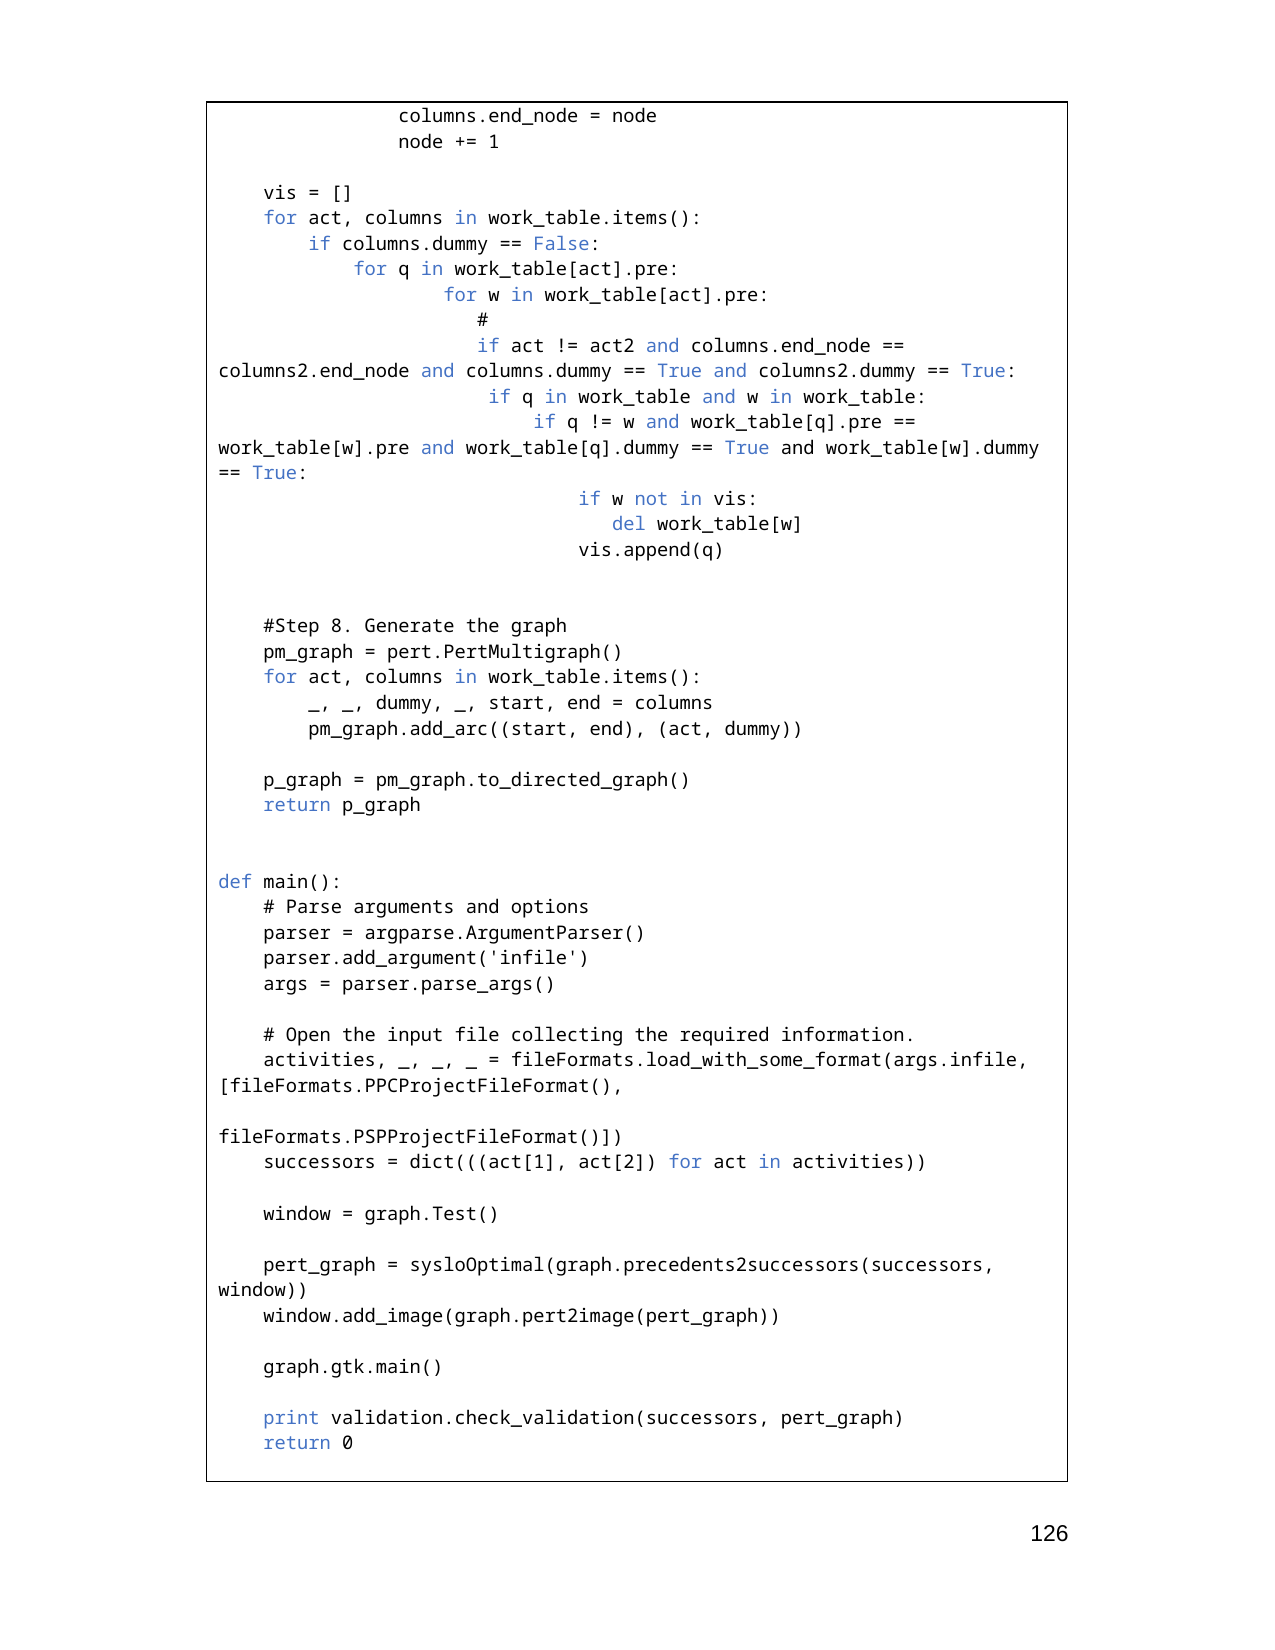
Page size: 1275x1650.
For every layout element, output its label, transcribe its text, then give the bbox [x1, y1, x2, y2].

table_header columns.end_node = node node += 1 vis = [] for act, columns in work_table.items(): if columns.dummy == False: for q in work_table[act].pre: for w in work_table[act].pre: # if act != act2 and columns.end_node == columns2.end_node and columns.dummy == True and columns2.dummy == True: if q in work_table and w in work_table: if q != w and work_table[q].pre == work_table[w].pre and work_table[q].dummy == True and work_table[w].dummy == True: if w not in vis: del work_table[w] vis.append(q) #Step 8. Generate the graph pm_graph = pert.PertMultigraph() for act, columns in work_table.items(): _, _, dummy, _, start, end = columns pm_graph.add_arc((start, end), (act, dummy)) p_graph = pm_graph.to_directed_graph() return p_graph def main(): # Parse arguments and options parser = argparse.ArgumentParser() parser.add_argument('infile') args = parser.parse_args() # Open the input file collecting the required information. activities, _, _, _ = fileFormats.load_with_some_format(args.infile, [fileFormats.PPCProjectFileFormat(), fileFormats.PSPProjectFileFormat()]) successors = dict(((act[1], act[2]) for act in activities)) window = graph.Test() pert_graph = sysloOptimal(graph.precedents2successors(successors, window)) window.add_image(graph.pert2image(pert_graph)) graph.gtk.main() print validation.check_validation(successors, pert_graph) return 0 [207, 103, 1067, 1481]
